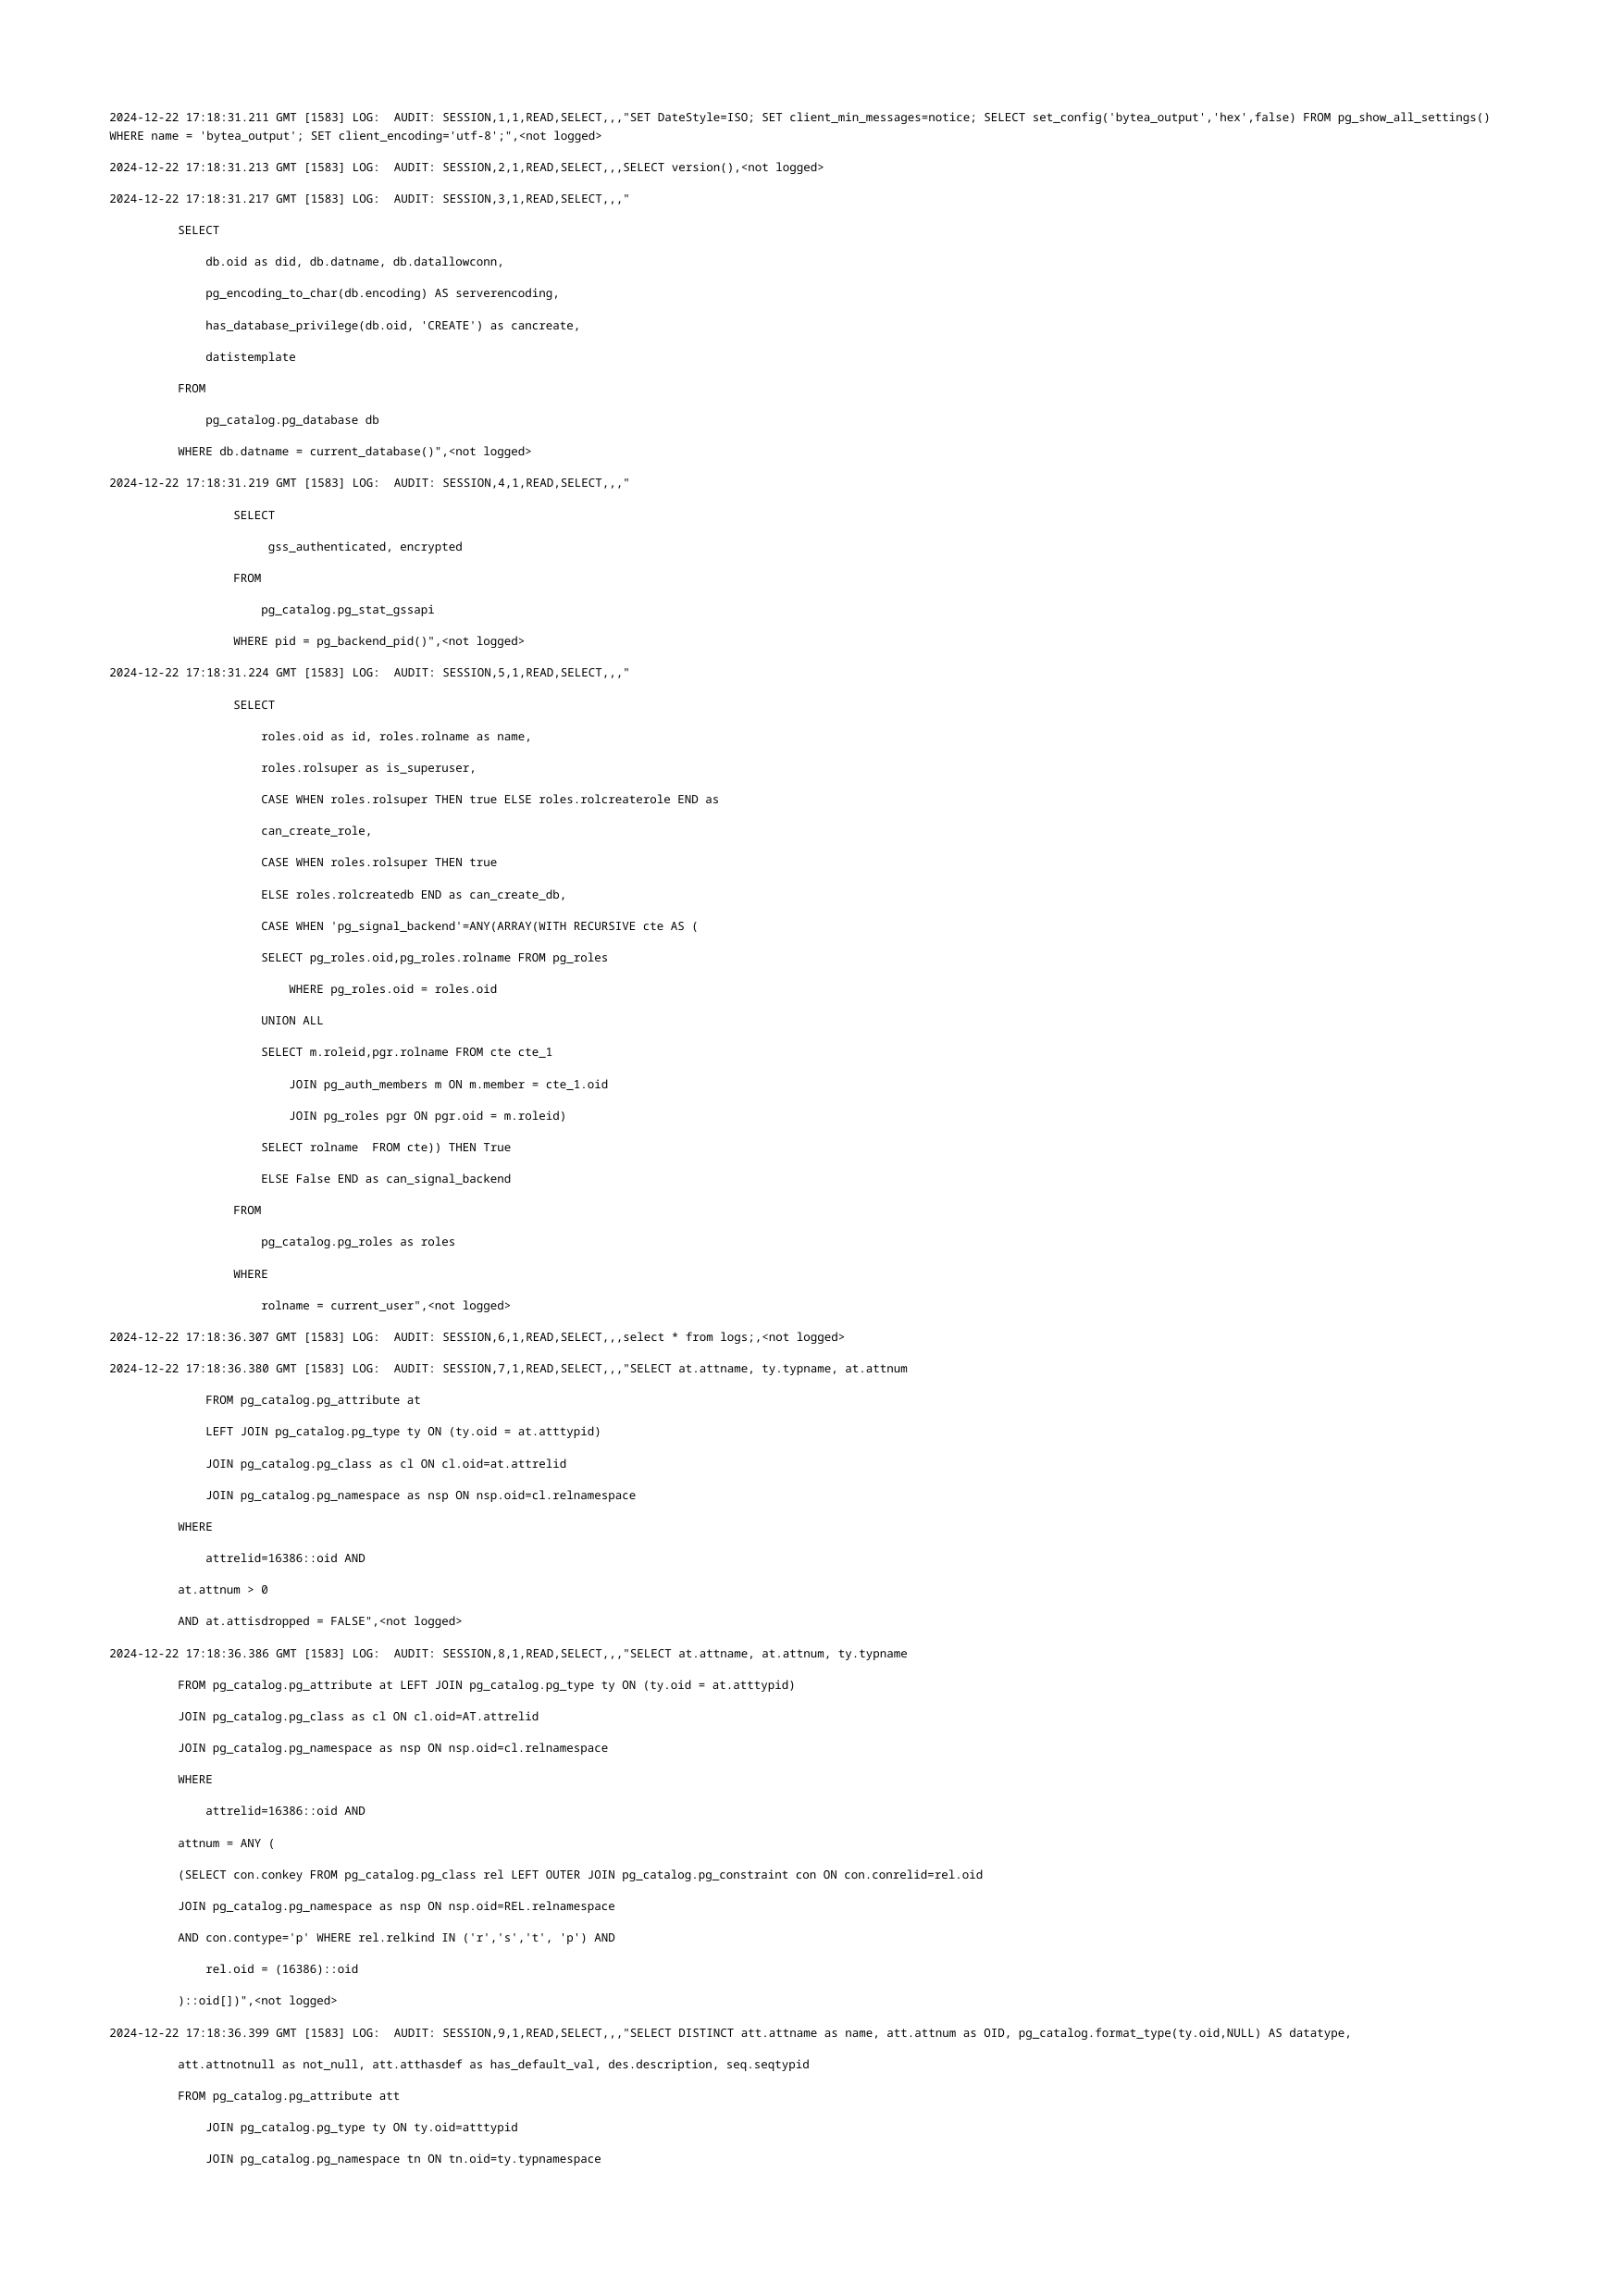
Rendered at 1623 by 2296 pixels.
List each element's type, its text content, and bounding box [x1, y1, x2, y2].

text roles.oid as id, roles.rolname as name, [109, 728, 1514, 744]
text at.attnum > 0 [109, 1582, 1514, 1597]
text 2024-12-22 17:18:31.217 GMT [1583] LOG: AUDIT: SESSION,3,1,READ,SELECT,,," [109, 191, 1514, 206]
text SELECT pg_roles.oid,pg_roles.rolname FROM pg_roles [109, 949, 1514, 965]
text 2024-12-22 17:18:36.386 GMT [1583] LOG: AUDIT: SESSION,8,1,READ,SELECT,,,"SELECT at.attname, at.attnum, ty.typname [109, 1645, 1514, 1661]
text att.attnotnull as not_null, att.atthasdef as has_default_val, des.description, seq.seqtypid [109, 2056, 1514, 2072]
text WHERE [109, 1266, 1514, 1282]
text FROM pg_catalog.pg_attribute at [109, 1392, 1514, 1408]
text JOIN pg_catalog.pg_namespace tn ON tn.oid=ty.typnamespace [109, 2151, 1514, 2166]
text has_database_privilege(db.oid, 'CREATE') as cancreate, [109, 317, 1514, 333]
text FROM [109, 570, 1514, 586]
text 2024-12-22 17:18:36.307 GMT [1583] LOG: AUDIT: SESSION,6,1,READ,SELECT,,,select * from logs;,<not logged> [109, 1329, 1514, 1345]
text (SELECT con.conkey FROM pg_catalog.pg_class rel LEFT OUTER JOIN pg_catalog.pg_constraint con ON con.conrelid=rel.oid [109, 1867, 1514, 1882]
text JOIN pg_auth_members m ON m.member = cte_1.oid [109, 1076, 1514, 1092]
text 2024-12-22 17:18:31.219 GMT [1583] LOG: AUDIT: SESSION,4,1,READ,SELECT,,," [109, 475, 1514, 491]
text SELECT [109, 222, 1514, 238]
text 2024-12-22 17:18:31.224 GMT [1583] LOG: AUDIT: SESSION,5,1,READ,SELECT,,," [109, 664, 1514, 681]
text attrelid=16386::oid AND [109, 1550, 1514, 1566]
text )::oid[])",<not logged> [109, 1992, 1514, 2009]
text JOIN pg_catalog.pg_type ty ON ty.oid=atttypid [109, 2119, 1514, 2135]
text pg_catalog.pg_database db [109, 412, 1514, 428]
text db.oid as did, db.datname, db.datallowconn, [109, 254, 1514, 269]
text attnum = ANY ( [109, 1835, 1514, 1851]
text ELSE roles.rolcreatedb END as can_create_db, [109, 887, 1514, 902]
text rolname = current_user",<not logged> [109, 1297, 1514, 1313]
text FROM [109, 380, 1514, 396]
text 2024-12-22 17:18:31.213 GMT [1583] LOG: AUDIT: SESSION,2,1,READ,SELECT,,,SELECT version(),<not logged> [109, 159, 1514, 175]
text CASE WHEN 'pg_signal_backend'=ANY(ARRAY(WITH RECURSIVE cte AS ( [109, 918, 1514, 934]
text JOIN pg_roles pgr ON pgr.oid = m.roleid) [109, 1108, 1514, 1123]
text SELECT [109, 697, 1514, 713]
text pg_encoding_to_char(db.encoding) AS serverencoding, [109, 285, 1514, 302]
text JOIN pg_catalog.pg_namespace as nsp ON nsp.oid=REL.relnamespace [109, 1898, 1514, 1914]
text JOIN pg_catalog.pg_namespace as nsp ON nsp.oid=cl.relnamespace [109, 1487, 1514, 1503]
text WHERE pg_roles.oid = roles.oid [109, 981, 1514, 997]
text UNION ALL [109, 1012, 1514, 1028]
text roles.rolsuper as is_superuser, [109, 760, 1514, 776]
text CASE WHEN roles.rolsuper THEN true [109, 854, 1514, 871]
text LEFT JOIN pg_catalog.pg_type ty ON (ty.oid = at.atttypid) [109, 1423, 1514, 1440]
text 2024-12-22 17:18:36.380 GMT [1583] LOG: AUDIT: SESSION,7,1,READ,SELECT,,,"SELECT at.attname, ty.typname, at.attnum [109, 1360, 1514, 1376]
text WHERE [109, 1771, 1514, 1787]
text attrelid=16386::oid AND [109, 1803, 1514, 1819]
text AND at.attisdropped = FALSE",<not logged> [109, 1613, 1514, 1630]
text WHERE [109, 1519, 1514, 1534]
text gss_authenticated, encrypted [109, 539, 1514, 554]
text SELECT m.roleid,pgr.rolname FROM cte cte_1 [109, 1044, 1514, 1061]
text WHERE db.datname = current_database()",<not logged> [109, 443, 1514, 459]
text pg_catalog.pg_stat_gssapi [109, 602, 1514, 617]
text datistemplate [109, 349, 1514, 365]
text SELECT [109, 507, 1514, 523]
text FROM pg_catalog.pg_attribute at LEFT JOIN pg_catalog.pg_type ty ON (ty.oid = at.atttypid) [109, 1677, 1514, 1693]
text can_create_role, [109, 823, 1514, 838]
text FROM [109, 1202, 1514, 1218]
text JOIN pg_catalog.pg_namespace as nsp ON nsp.oid=cl.relnamespace [109, 1740, 1514, 1756]
text AND con.contype='p' WHERE rel.relkind IN ('r','s','t', 'p') AND [109, 1930, 1514, 1945]
text WHERE pid = pg_backend_pid()",<not logged> [109, 633, 1514, 649]
text ELSE False END as can_signal_backend [109, 1171, 1514, 1186]
text rel.oid = (16386)::oid [109, 1961, 1514, 1977]
text 2024-12-22 17:18:31.211 GMT [1583] LOG: AUDIT: SESSION,1,1,READ,SELECT,,,"SET DateStyle=ISO; SET client_min_messages=notice; SELECT set_config('bytea_output','hex',false) FROM pg_show_all_settings() WHERE name = 'bytea_output'; SET client_encoding='utf-8';",<not logged> [109, 109, 1514, 143]
text JOIN pg_catalog.pg_class as cl ON cl.oid=AT.attrelid [109, 1708, 1514, 1724]
text CASE WHEN roles.rolsuper THEN true ELSE roles.rolcreaterole END as [109, 791, 1514, 807]
text pg_catalog.pg_roles as roles [109, 1234, 1514, 1250]
text FROM pg_catalog.pg_attribute att [109, 2088, 1514, 2104]
text JOIN pg_catalog.pg_class as cl ON cl.oid=at.attrelid [109, 1456, 1514, 1471]
text SELECT rolname FROM cte)) THEN True [109, 1139, 1514, 1155]
text 2024-12-22 17:18:36.399 GMT [1583] LOG: AUDIT: SESSION,9,1,READ,SELECT,,,"SELECT DISTINCT att.attname as name, att.attnum as OID, pg_catalog.format_type(ty.oid,NULL) AS datatype, [109, 2025, 1514, 2041]
